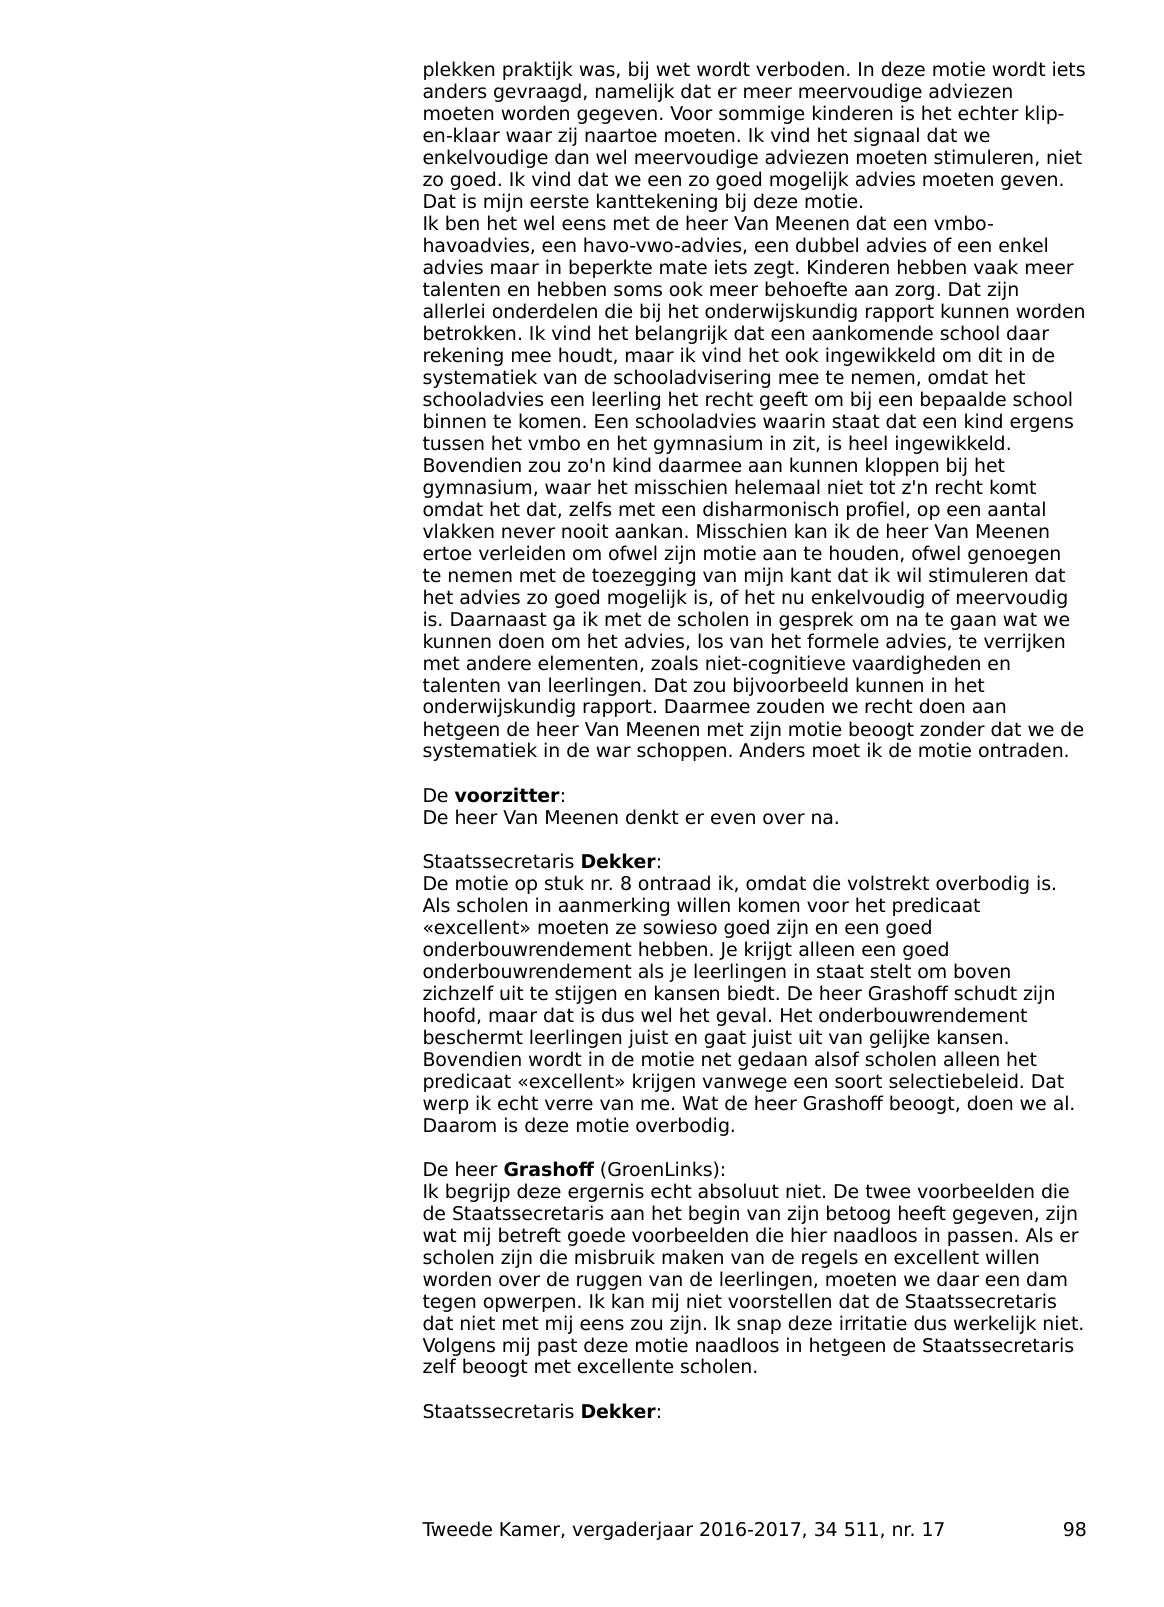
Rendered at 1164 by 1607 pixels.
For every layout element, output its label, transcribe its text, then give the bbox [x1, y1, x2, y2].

text De motie op stuk nr. 8 ontraad ik, omdat die volstrekt overbodig is. Als scholen in aanmerking willen komen voor het predicaat «excellent» moeten ze sowieso goed zijn en een goed onderbouwrendement hebben. Je krijgt alleen een goed onderbouwrendement als je leerlingen in staat stelt om boven zichzelf uit te stijgen en kansen biedt. De heer Grashoff schudt zijn hoofd, maar dat is dus wel het geval. Het onderbouwrendement beschermt leerlingen juist en gaat juist uit van gelijke kansen. Bovendien wordt in de motie net gedaan alsof scholen alleen het predicaat «excellent» krijgen vanwege een soort selectiebeleid. Dat werp ik echt verre van me. Wat de heer Grashoff beoogt, doen we al. Daarom is deze motie overbodig. [422, 873, 1087, 1136]
text Ik begrijp deze ergernis echt absoluut niet. De twee voorbeelden die de Staatssecretaris aan het begin van zijn betoog heeft gegeven, zijn wat mij betreft goede voorbeelden die hier naadloos in passen. Als er scholen zijn die misbruik maken van de regels en excellent willen worden over de ruggen van de leerlingen, moeten we daar een dam tegen opwerpen. Ik kan mij niet voorstellen dat de Staatssecretaris dat niet met mij eens zou zijn. Ik snap deze irritatie dus werkelijk niet. Volgens mij past deze motie naadloos in hetgeen de Staatssecretaris zelf beoogt met excellente scholen. [422, 1181, 1087, 1378]
text Ik ben het wel eens met de heer Van Meenen dat een vmbo-havoadvies, een havo-vwo-advies, een dubbel advies of een enkel advies maar in beperkte mate iets zegt. Kinderen hebben vaak meer talenten en hebben soms ook meer behoefte aan zorg. Dat zijn allerlei onderdelen die bij het onderwijskundig rapport kunnen worden betrokken. Ik vind het belangrijk dat een aankomende school daar rekening mee houdt, maar ik vind het ook ingewikkeld om dit in de systematiek van de schooladvisering mee te nemen, omdat het schooladvies een leerling het recht geeft om bij een bepaalde school binnen te komen. Een schooladvies waarin staat dat een kind ergens tussen het vmbo en het gymnasium in zit, is heel ingewikkeld. Bovendien zou zo'n kind daarmee aan kunnen kloppen bij het gymnasium, waar het misschien helemaal niet tot z'n recht komt omdat het dat, zelfs met een disharmonisch profiel, op een aantal vlakken never nooit aankan. Misschien kan ik de heer Van Meenen ertoe verleiden om ofwel zijn motie aan te houden, ofwel genoegen te nemen met de toezegging van mijn kant dat ik wil stimuleren dat het advies zo goed mogelijk is, of het nu enkelvoudig of meervoudig is. Daarnaast ga ik met de scholen in gesprek om na te gaan wat we kunnen doen om het advies, los van het formele advies, te verrijken met andere elementen, zoals niet-cognitieve vaardigheden en talenten van leerlingen. Dat zou bijvoorbeeld kunnen in het onderwijskundig rapport. Daarmee zouden we recht doen aan hetgeen de heer Van Meenen met zijn motie beoogt zonder dat we de systematiek in de war schoppen. Anders moet ik de motie ontraden. [422, 213, 1087, 762]
text plekken praktijk was, bij wet wordt verboden. In deze motie wordt iets anders gevraagd, namelijk dat er meer meervoudige adviezen moeten worden gegeven. Voor sommige kinderen is het echter klip-en-klaar waar zij naartoe moeten. Ik vind het signaal dat we enkelvoudige dan wel meervoudige adviezen moeten stimuleren, niet zo goed. Ik vind dat we een zo goed mogelijk advies moeten geven. Dat is mijn eerste kanttekening bij deze motie. [422, 59, 1087, 213]
text Staatssecretaris Dekker: [422, 851, 1087, 873]
text Staatssecretaris Dekker: [422, 1401, 1087, 1423]
text De heer Van Meenen denkt er even over na. [422, 807, 1087, 828]
text De voorzitter: [422, 784, 1087, 807]
text De heer Grashoff (GroenLinks): [422, 1159, 1087, 1181]
